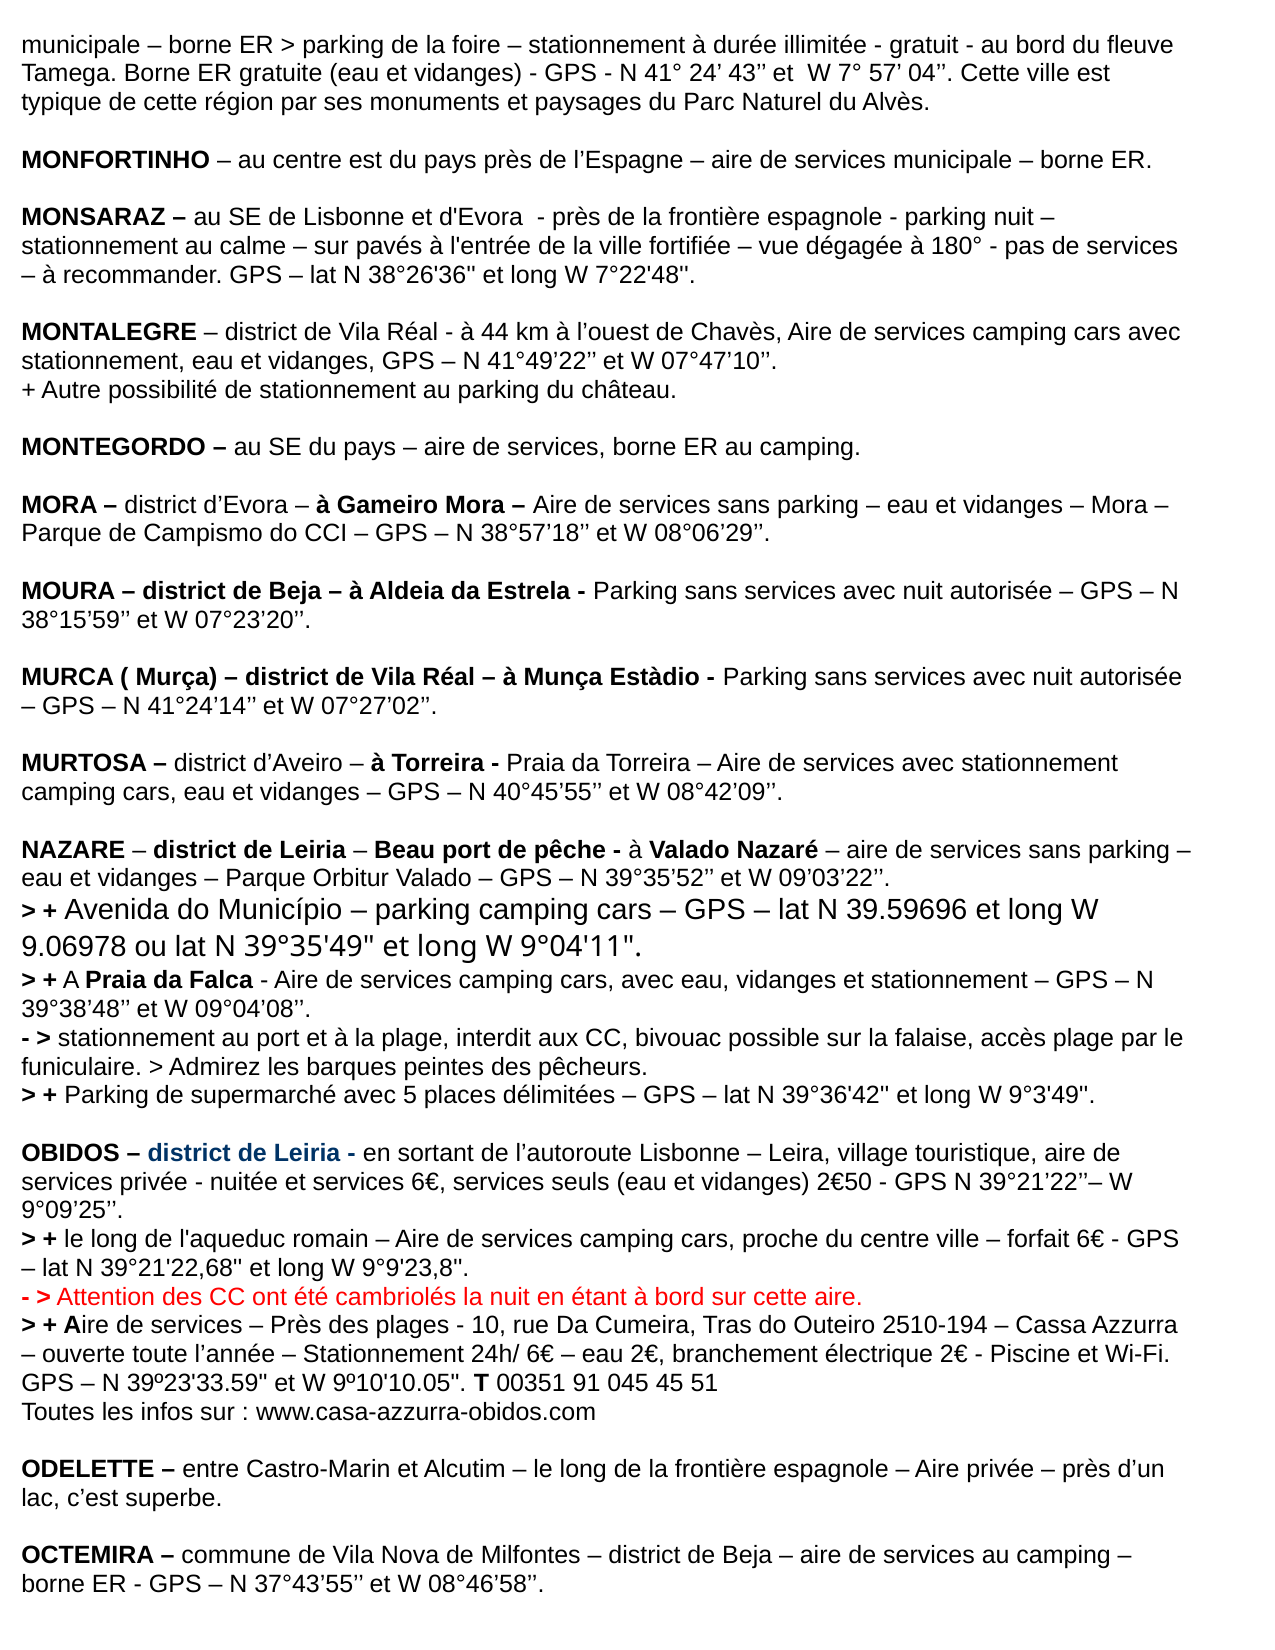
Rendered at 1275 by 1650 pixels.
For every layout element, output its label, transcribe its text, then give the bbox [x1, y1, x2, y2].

text MONTEGORDO – au SE du pays – aire de services, borne ER au camping. [21, 432, 1196, 461]
text MONFORTINHO – au centre est du pays près de l’Espagne – aire de services municipale – borne ER. [21, 144, 1196, 173]
text MOURA – district de Beja – à Aldeia da Estrela - Parking sans services avec nuit autorisée – GPS – N 38°15’59’’ et W 07°23’20’’. [21, 576, 1196, 633]
subtitle > + Aire de services – Près des plages - 10, rue Da Cumeira, Tras do Outeiro 2510-194 – Cassa Azzurra – ouverte toute l’année – Stationnement 24h/ 6€ – eau 2€, branchement électrique 2€ - Piscine et Wi-Fi. GPS – N 39º23'33.59" et W 9º10'10.05". T 00351 91 045 45 51 [21, 1310, 1196, 1397]
text + Autre possibilité de stationnement au parking du château. [21, 374, 1196, 403]
text MORA – district d’Evora – à Gameiro Mora – Aire de services sans parking – eau et vidanges – Mora – Parque de Campismo do CCI – GPS – N 38°57’18’’ et W 08°06’29’’. [21, 489, 1196, 547]
text municipale – borne ER > parking de la foire – stationnement à durée illimitée - gratuit - au bord du fleuve Tamega. Borne ER gratuite (eau et vidanges) - GPS - N 41° 24’ 43’’ et W 7° 57’ 04’’. Cette ville est typique de cette région par ses monuments et paysages du Parc Naturel du Alvès. [21, 29, 1196, 116]
text - > stationnement au port et à la plage, interdit aux CC, bivouac possible sur la falaise, accès plage par le funiculaire. > Admirez les barques peintes des pêcheurs. > + Parking de supermarché avec 5 places délimitées – GPS – lat N 39°36'42'' et long W 9°3'49''. [21, 1023, 1196, 1109]
text ODELETTE – entre Castro-Marin et Alcutim – le long de la frontière espagnole – Aire privée – près d’un lac, c’est superbe. [21, 1454, 1196, 1512]
subtitle Toutes les infos sur : www.casa-azzurra-obidos.com [21, 1397, 1196, 1425]
text OCTEMIRA – commune de Vila Nova de Milfontes – district de Beja – aire de services au camping – borne ER - GPS – N 37°43’55’’ et W 08°46’58’’. [21, 1540, 1196, 1598]
subtitle OBIDOS – district de Leiria - en sortant de l’autoroute Lisbonne – Leira, village touristique, aire de services privée - nuitée et services 6€, services seuls (eau et vidanges) 2€50 - GPS N 39°21’22’’– W 9°09’25’’. > + le long de l'aqueduc romain – Aire de services camping cars, proche du centre ville – forfait 6€ - GPS – lat N 39°21'22,68'' et long W 9°9'23,8''. [21, 1138, 1196, 1282]
text MONTALEGRE – district de Vila Réal - à 44 km à l’ouest de Chavès, Aire de services camping cars avec stationnement, eau et vidanges, GPS – N 41°49’22’’ et W 07°47’10’’. [21, 317, 1196, 374]
subtitle - > Attention des CC ont été cambriolés la nuit en étant à bord sur cette aire. [21, 1282, 1196, 1310]
text MURCA ( Murça) – district de Vila Réal – à Munça Estàdio - Parking sans services avec nuit autorisée – GPS – N 41°24’14’’ et W 07°27’02’’. [21, 662, 1196, 719]
text MONSARAZ – au SE de Lisbonne et d'Evora - près de la frontière espagnole - parking nuit – stationnement au calme – sur pavés à l'entrée de la ville fortifiée – vue dégagée à 180° - pas de services – à recommander. GPS – lat N 38°26'36'' et long W 7°22'48''. [21, 202, 1196, 288]
text > + A Praia da Falca - Aire de services camping cars, avec eau, vidanges et stationnement – GPS – N 39°38’48’’ et W 09°04’08’’. [21, 965, 1196, 1023]
text > + Avenida do Município – parking camping cars – GPS – lat N 39.59696 et long W 9.06978 ou lat N 39°35'49" et long W 9°04'11". [21, 892, 1196, 965]
text NAZARE – district de Leiria – Beau port de pêche - à Valado Nazaré – aire de services sans parking – eau et vidanges – Parque Orbitur Valado – GPS – N 39°35’52’’ et W 09’03’22’’. [21, 834, 1196, 892]
text MURTOSA – district d’Aveiro – à Torreira - Praia da Torreira – Aire de services avec stationnement camping cars, eau et vidanges – GPS – N 40°45’55’’ et W 08°42’09’’. [21, 748, 1196, 806]
